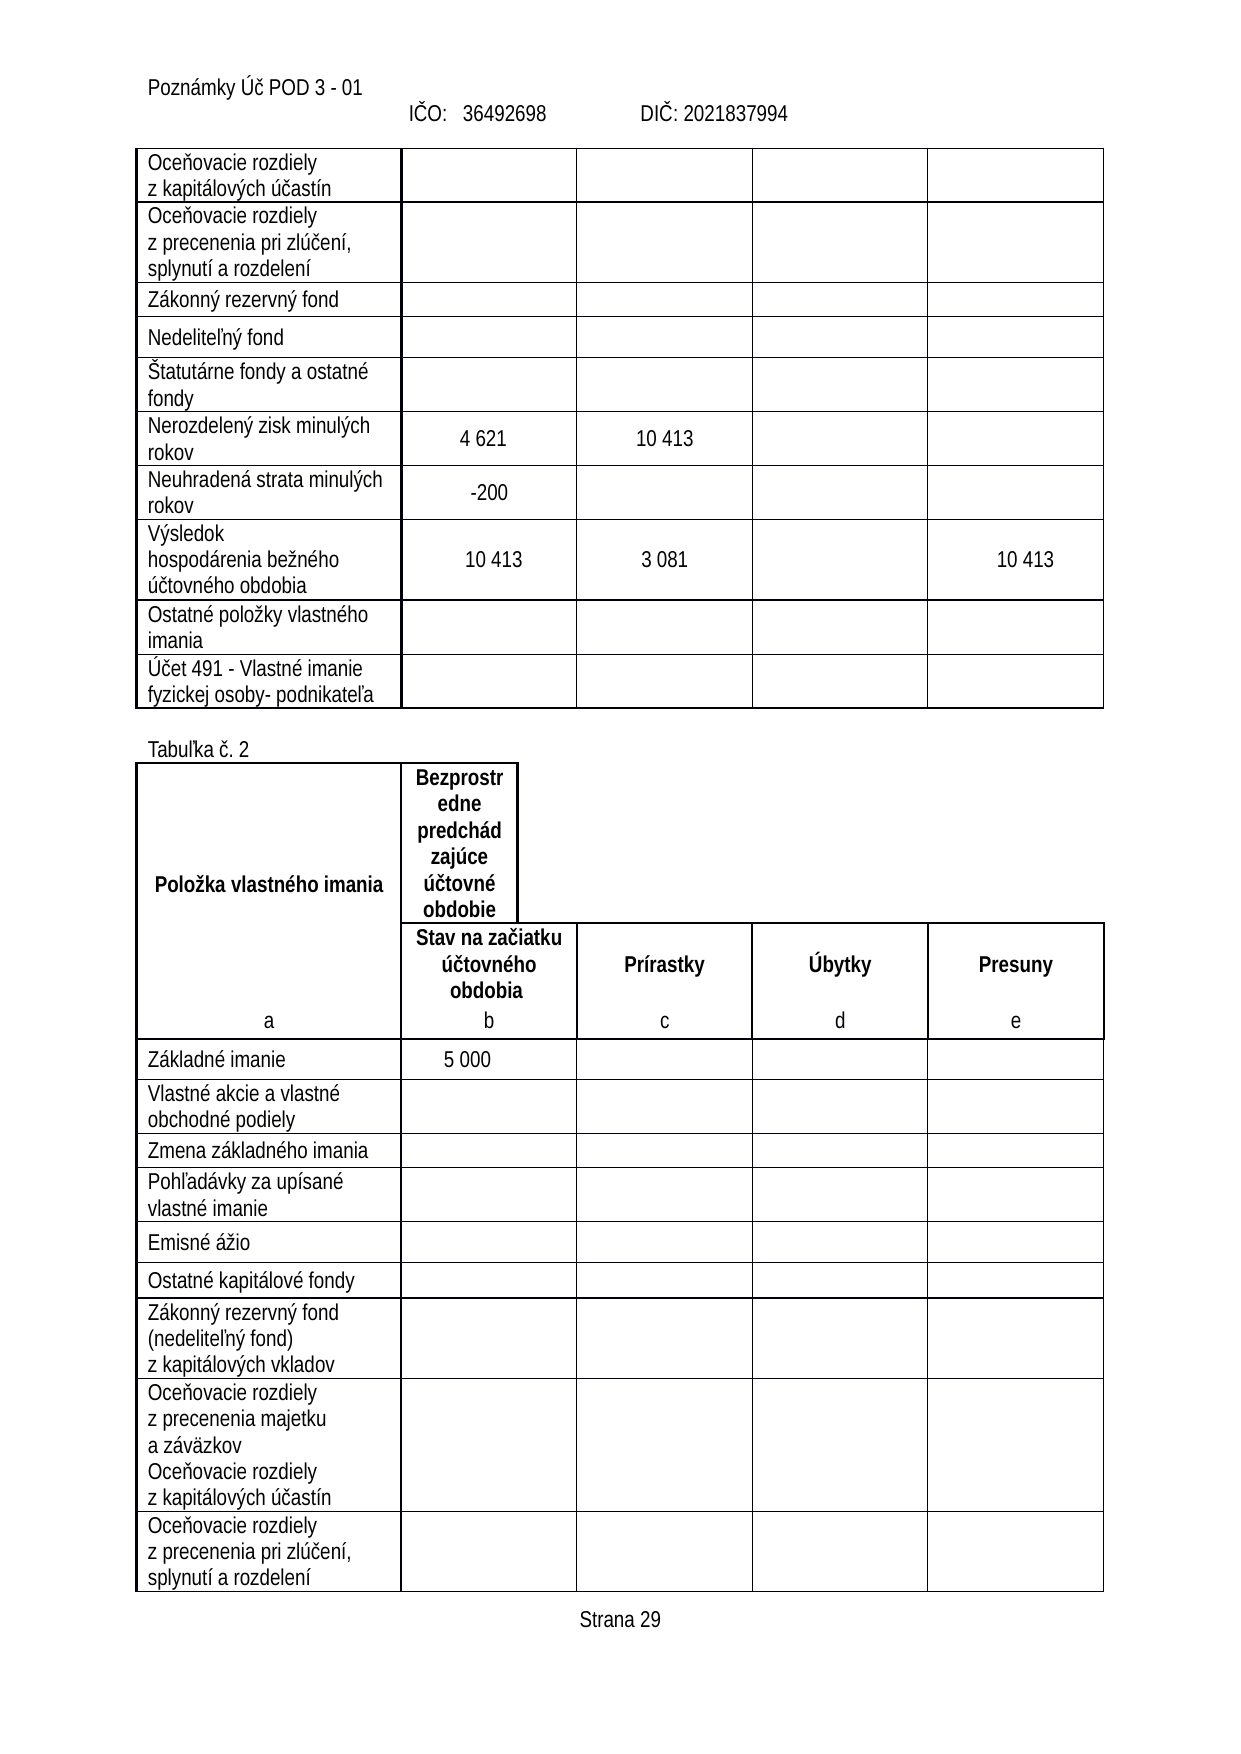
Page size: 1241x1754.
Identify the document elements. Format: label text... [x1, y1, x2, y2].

table_cell 4 621 [403, 412, 576, 465]
table_cell [577, 1512, 752, 1591]
table_cell Štatutárne fondy a ostatné fondy [138, 358, 400, 411]
table_cell [577, 1379, 752, 1458]
table_cell [577, 1299, 752, 1378]
table_cell [402, 1263, 576, 1297]
table_cell 10 413 [577, 412, 752, 465]
table_header Položka vlastného imania [138, 764, 400, 1003]
table_cell [928, 1379, 1103, 1458]
table_cell [403, 317, 576, 357]
table_cell [577, 655, 752, 707]
table_cell [928, 1222, 1103, 1262]
table_cell [403, 601, 576, 653]
table_cell [577, 1134, 752, 1167]
table_cell 10 413 [928, 520, 1103, 599]
table_cell [928, 1080, 1103, 1133]
table_cell [928, 1040, 1103, 1079]
table_cell [577, 317, 752, 357]
table_cell [928, 655, 1103, 707]
table_cell [577, 203, 752, 282]
table_cell [928, 317, 1103, 357]
table_cell [402, 1299, 576, 1378]
table_cell Účet 491 - Vlastné imanie fyzickej osoby- podnikateľa [138, 655, 400, 707]
table_cell [928, 466, 1103, 518]
table_cell [753, 1134, 927, 1167]
table_cell [577, 1168, 752, 1221]
table_cell Zmena základného imania [138, 1134, 400, 1167]
table_cell Oceňovacie rozdiely z kapitálových účastín [138, 149, 400, 201]
table_cell [753, 1040, 927, 1079]
table_cell [928, 1168, 1103, 1221]
table_cell [753, 655, 927, 707]
table_cell [402, 1458, 576, 1511]
table_cell Zákonný rezervný fond [138, 283, 400, 316]
table_cell Nerozdelený zisk minulých rokov [138, 412, 400, 465]
table_cell [577, 1080, 752, 1133]
table_cell [753, 1299, 927, 1378]
table_cell [403, 203, 576, 282]
table_cell [402, 1512, 576, 1591]
table_cell 5 000 [402, 1040, 576, 1079]
table_cell e [929, 1003, 1103, 1038]
table_cell Výsledok hospodárenia bežného účtovného obdobia [138, 520, 400, 599]
table_cell [403, 149, 576, 201]
table_cell Oceňovacie rozdiely z precenenia pri zlúčení, splynutí a rozdelení [138, 203, 400, 282]
table_cell Ostatné kapitálové fondy [138, 1263, 400, 1297]
table_cell [928, 283, 1103, 316]
table_cell Nedeliteľný fond [138, 317, 400, 357]
table_cell [928, 149, 1103, 201]
table_cell [928, 1134, 1103, 1167]
table_cell [577, 149, 752, 201]
text Tabuľka č. 2 [148, 736, 1092, 762]
table_cell [753, 520, 927, 599]
table_cell [753, 358, 927, 411]
table_cell [753, 601, 927, 653]
table_cell [928, 412, 1103, 465]
table_cell [402, 1379, 576, 1458]
table_cell Zákonný rezervný fond (nedeliteľný fond) z kapitálových vkladov [138, 1299, 400, 1378]
table_cell d [753, 1003, 927, 1038]
table_cell b [402, 1003, 576, 1038]
table_cell Základné imanie [138, 1040, 400, 1079]
table_cell [753, 1263, 927, 1297]
table_cell [403, 358, 576, 411]
table_cell 3 081 [577, 520, 752, 599]
table_cell [577, 601, 752, 653]
table_cell 10 413 [403, 520, 576, 599]
table_cell Emisné ážio [138, 1222, 400, 1262]
table_cell [577, 1222, 752, 1262]
table_cell [753, 1512, 927, 1591]
table_cell [753, 149, 927, 201]
table_cell Ostatné položky vlastného imania [138, 601, 400, 653]
table_cell [753, 1379, 927, 1458]
table_cell [403, 655, 576, 707]
table_cell [577, 1040, 752, 1079]
table_cell [753, 1168, 927, 1221]
table_cell [928, 1263, 1103, 1297]
table_cell [928, 358, 1103, 411]
table_cell Pohľadávky za upísané vlastné imanie [138, 1168, 400, 1221]
table_cell [577, 466, 752, 518]
table_cell [577, 1458, 752, 1511]
table_cell [928, 1458, 1103, 1511]
table_cell Vlastné akcie a vlastné obchodné podiely [138, 1080, 400, 1133]
table_cell [577, 1263, 752, 1297]
table_cell Prírastky [578, 924, 751, 1003]
table_cell [403, 283, 576, 316]
table_cell [577, 358, 752, 411]
table_header Bezprostredne predchádzajúce účtovné obdobie [402, 764, 516, 922]
table_cell [753, 203, 927, 282]
table_cell [753, 1222, 927, 1262]
table_cell [753, 317, 927, 357]
table_cell c [578, 1003, 751, 1038]
table_cell [402, 1080, 576, 1133]
table_cell [928, 601, 1103, 653]
table_cell [753, 1080, 927, 1133]
table_cell Úbytky [753, 924, 927, 1003]
table_cell Oceňovacie rozdiely z precenenia pri zlúčení, splynutí a rozdelení [138, 1512, 400, 1591]
table_cell Neuhradená strata minulých rokov [138, 466, 400, 518]
table_cell [402, 1168, 576, 1221]
table_cell [753, 412, 927, 465]
table_cell Presuny [929, 924, 1103, 1003]
table_cell [928, 1512, 1103, 1591]
table_cell Stav na začiatku účtovného obdobia [402, 924, 576, 1003]
table_cell [928, 1299, 1103, 1378]
table_cell [402, 1134, 576, 1167]
table_cell [928, 203, 1103, 282]
table_cell Oceňovacie rozdiely z precenenia majetku a záväzkov [138, 1379, 400, 1458]
table_cell [753, 466, 927, 518]
table_cell [753, 283, 927, 316]
table_cell a [138, 1003, 400, 1038]
table_cell Oceňovacie rozdiely z kapitálových účastín [138, 1458, 400, 1511]
table_header [519, 762, 1104, 922]
table_cell -200 [403, 466, 576, 518]
table_cell [402, 1222, 576, 1262]
table_cell [577, 283, 752, 316]
table_cell [753, 1458, 927, 1511]
